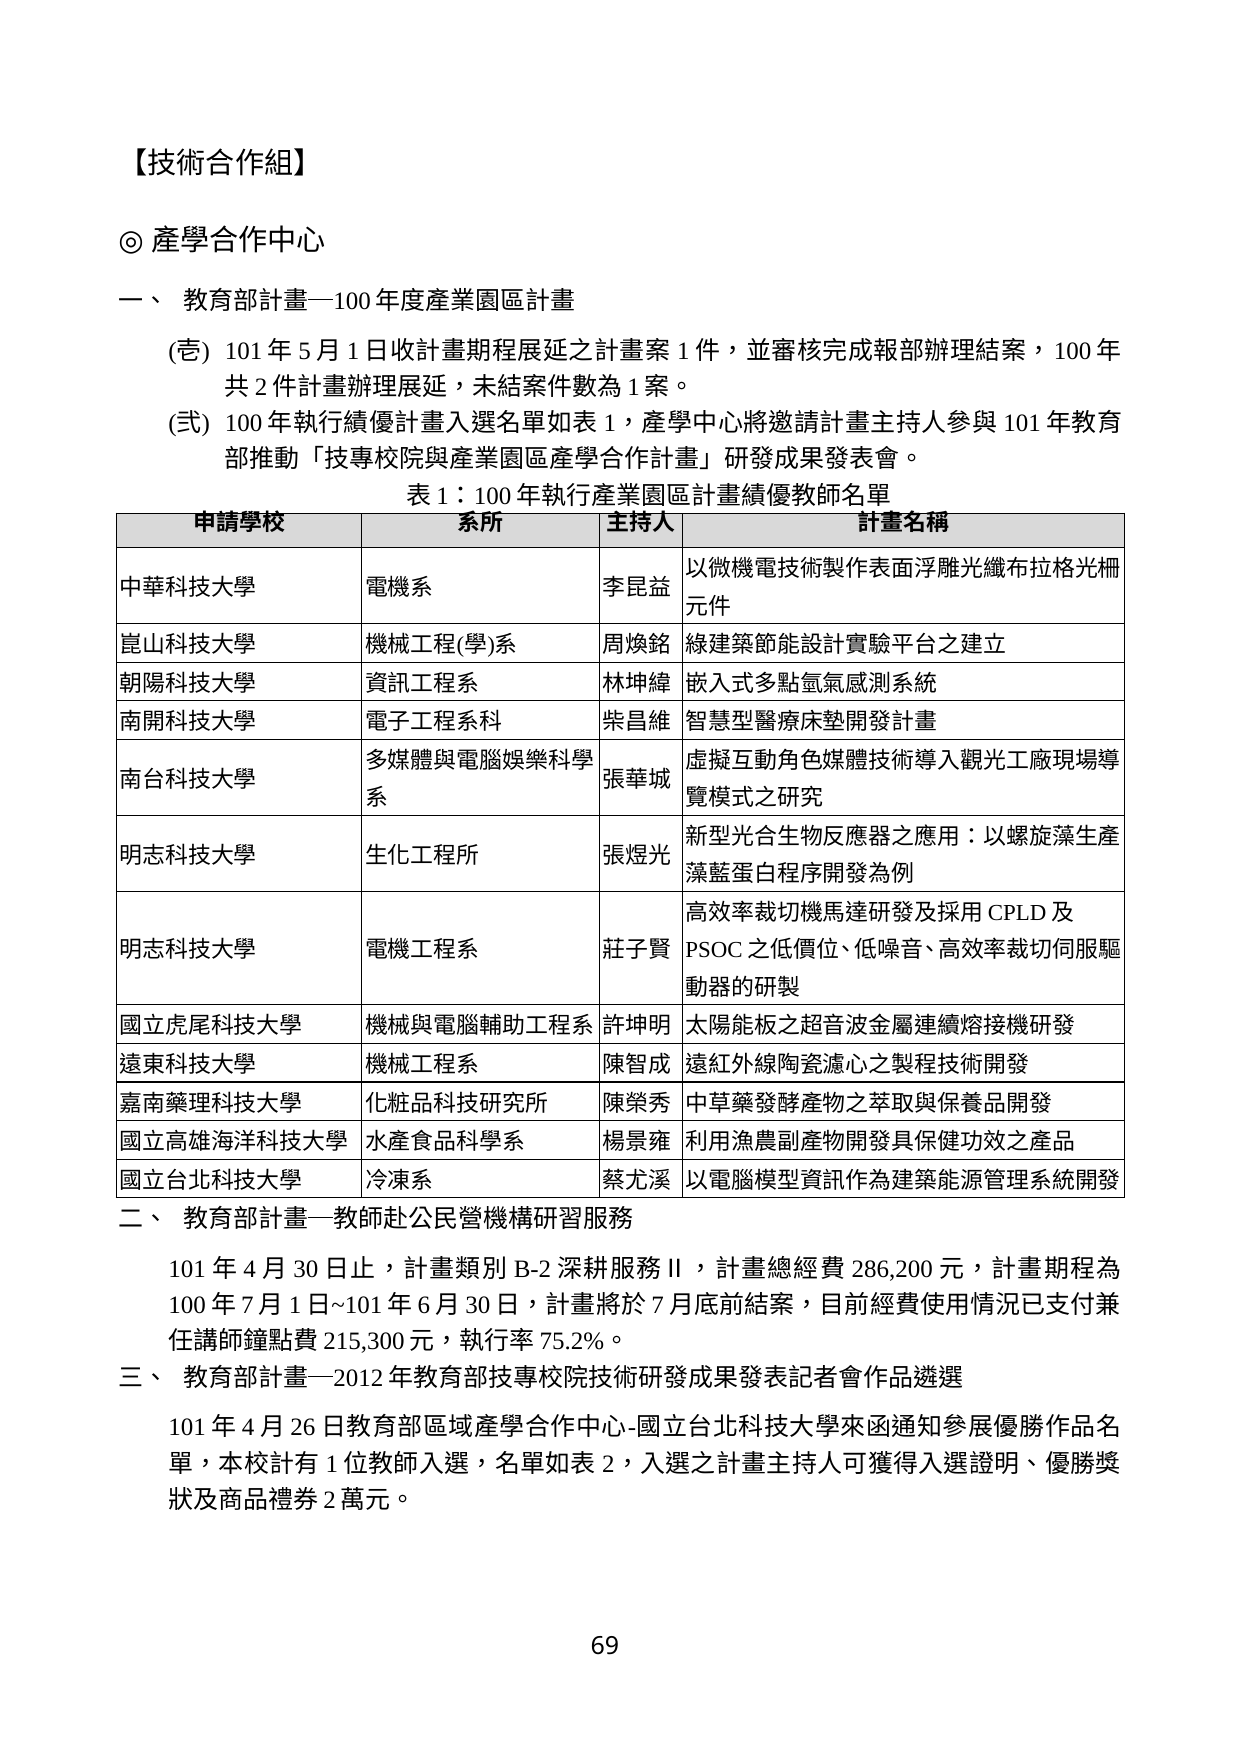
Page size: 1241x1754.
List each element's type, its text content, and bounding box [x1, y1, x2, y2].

table_cell 遠東科技大學 [117, 1044, 361, 1081]
table_cell 明志科技大學 [117, 816, 361, 891]
text 【技術合作組】 [118, 123, 1122, 198]
table_cell 虛擬互動角色媒體技術導入觀光工廠現場導覽模式之研究 [683, 740, 1124, 815]
table_cell 國立高雄海洋科技大學 [117, 1121, 361, 1158]
table_cell 崑山科技大學 [117, 624, 361, 662]
table_cell 蔡尤溪 [600, 1160, 682, 1197]
table_cell 柴昌維 [600, 701, 682, 739]
table_cell 許坤明 [600, 1005, 682, 1043]
table_header 系所 [362, 514, 599, 547]
table_cell 明志科技大學 [117, 892, 361, 1004]
table_cell 中華科技大學 [117, 548, 361, 623]
table_cell 南台科技大學 [117, 740, 361, 815]
table_cell 多媒體與電腦娛樂科學系 [362, 740, 599, 815]
table_cell 李昆益 [600, 548, 682, 623]
list 100年執行績優計畫入選名單如表1，產學中心將邀請計畫主持人參與101年教育部推動「技專校院與產業園區產學合作計畫」研發成果發表會。 [168, 403, 1122, 475]
table_cell 高效率裁切機馬達研發及採用CPLD及PSOC之低價位、低噪音、高效率裁切伺服驅動器的研製 [683, 892, 1124, 1004]
table_cell 陳智成 [600, 1044, 682, 1081]
table_cell 太陽能板之超音波金屬連續熔接機研發 [683, 1005, 1124, 1043]
table_cell 周煥銘 [600, 624, 682, 662]
table_cell 張華城 [600, 740, 682, 815]
list 教育部計畫─教師赴公民營機構研習服務 [118, 1198, 1122, 1236]
table_cell 水產食品科學系 [362, 1121, 599, 1158]
table_cell 智慧型醫療床墊開發計畫 [683, 701, 1124, 739]
table_cell 電子工程系科 [362, 701, 599, 739]
text 表1：100年執行產業園區計畫績優教師名單 [175, 475, 1122, 513]
table_cell 中草藥發酵產物之萃取與保養品開發 [683, 1083, 1124, 1120]
table_cell 化粧品科技研究所 [362, 1083, 599, 1120]
text ◎ 產學合作中心 [118, 217, 1127, 259]
table_cell 機械與電腦輔助工程系 [362, 1005, 599, 1043]
table_header 計畫名稱 [683, 514, 1124, 547]
table_cell 陳榮秀 [600, 1083, 682, 1120]
text 101年4月30日止，計畫類別B-2深耕服務Ⅱ，計畫總經費286,200元，計畫期程為100年7月1日~101年6月30日，計畫將於7月底前結案，目前經費使用情況已支付兼任講師鐘點費215,300元，執行率75.2%。 [168, 1248, 1122, 1357]
table_cell 以微機電技術製作表面浮雕光纖布拉格光柵元件 [683, 548, 1124, 623]
table_cell 國立台北科技大學 [117, 1160, 361, 1197]
table_cell 以電腦模型資訊作為建築能源管理系統開發 [683, 1160, 1124, 1197]
table_cell 電機工程系 [362, 892, 599, 1004]
list 教育部計畫─2012年教育部技專校院技術研發成果發表記者會作品遴選 [118, 1357, 1122, 1394]
table_cell 朝陽科技大學 [117, 663, 361, 700]
table_cell 莊子賢 [600, 892, 682, 1004]
table_cell 國立虎尾科技大學 [117, 1005, 361, 1043]
table_cell 楊景雍 [600, 1121, 682, 1158]
list 101年5月1日收計畫期程展延之計畫案1件，並審核完成報部辦理結案，100年共2件計畫辦理展延，未結案件數為1案。 [168, 330, 1122, 403]
table_cell 電機系 [362, 548, 599, 623]
table_cell 機械工程(學)系 [362, 624, 599, 662]
table_cell 綠建築節能設計實驗平台之建立 [683, 624, 1124, 662]
table_cell 張煜光 [600, 816, 682, 891]
table_cell 機械工程系 [362, 1044, 599, 1081]
table_cell 嵌入式多點氫氣感測系統 [683, 663, 1124, 700]
table_cell 生化工程所 [362, 816, 599, 891]
table_cell 嘉南藥理科技大學 [117, 1083, 361, 1120]
text 101年4月26日教育部區域產學合作中心-國立台北科技大學來函通知參展優勝作品名單，本校計有1位教師入選，名單如表2，入選之計畫主持人可獲得入選證明、優勝獎狀及商品禮券2萬元。 [168, 1407, 1122, 1516]
table_cell 林坤緯 [600, 663, 682, 700]
table_header 申請學校 [117, 514, 361, 547]
table_cell 遠紅外線陶瓷濾心之製程技術開發 [683, 1044, 1124, 1081]
table_cell 新型光合生物反應器之應用：以螺旋藻生產藻藍蛋白程序開發為例 [683, 816, 1124, 891]
list 教育部計畫─100年度產業園區計畫 [118, 280, 1122, 318]
table_cell 冷凍系 [362, 1160, 599, 1197]
table_cell 資訊工程系 [362, 663, 599, 700]
table_cell 利用漁農副產物開發具保健功效之產品 [683, 1121, 1124, 1158]
table_header 主持人 [600, 514, 682, 547]
table_cell 南開科技大學 [117, 701, 361, 739]
